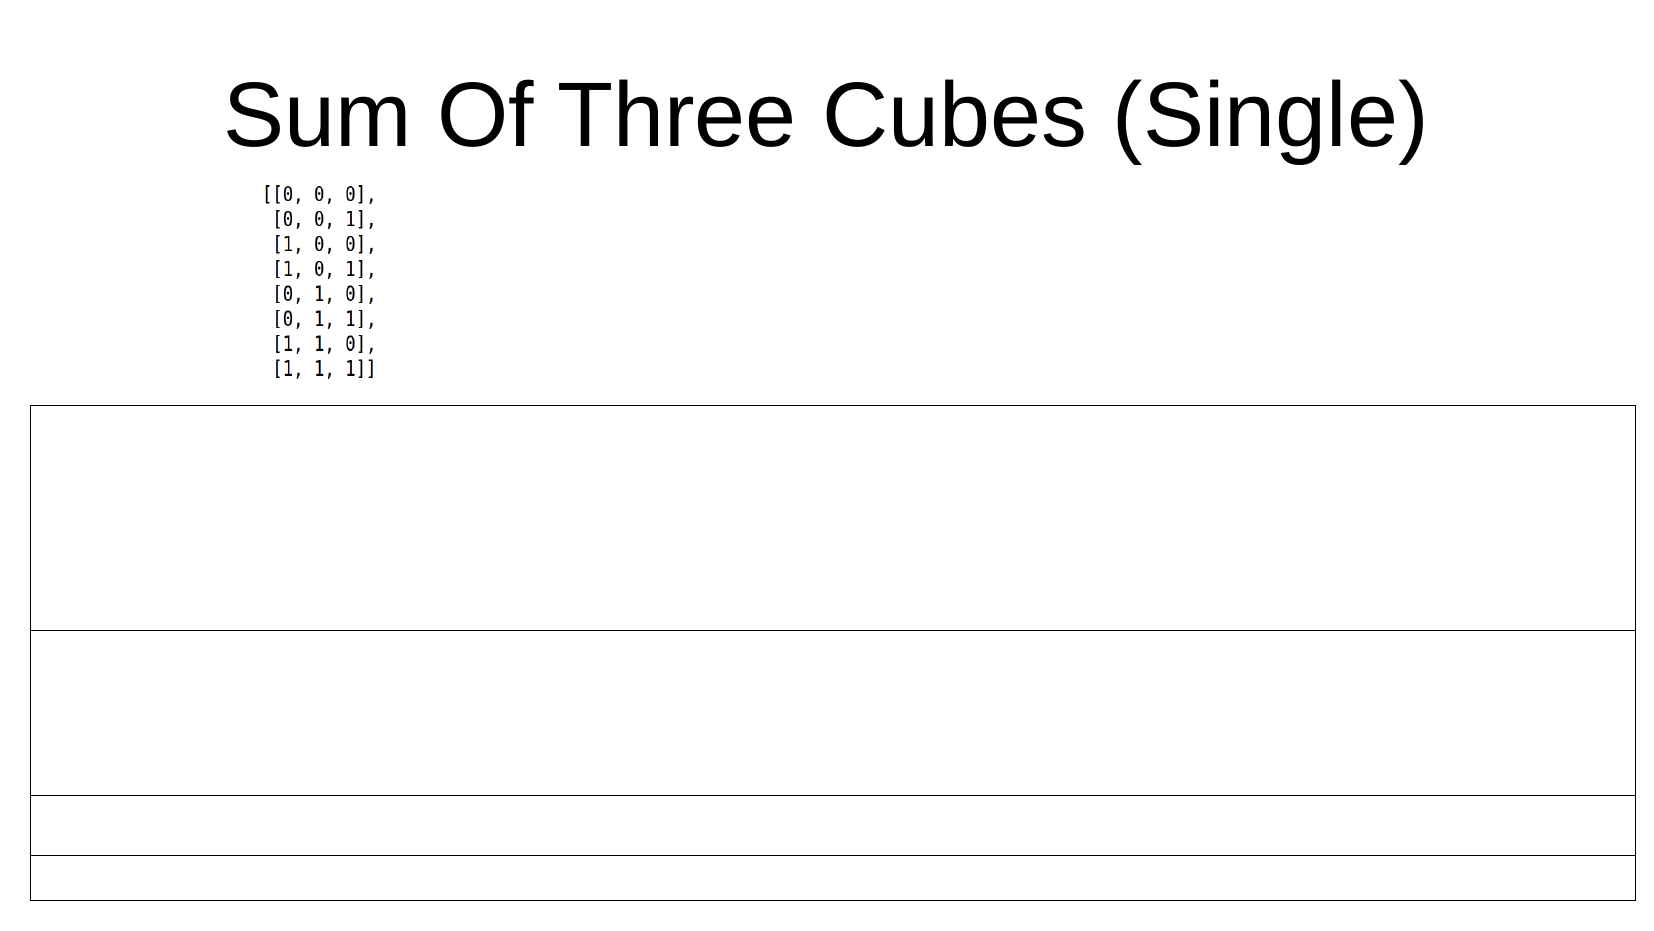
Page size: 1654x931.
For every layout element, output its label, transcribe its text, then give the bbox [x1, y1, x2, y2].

text_box [30, 405, 1636, 901]
picture [154, 193, 1475, 405]
title Sum Of Three Cubes (Single) [82, 37, 1571, 193]
